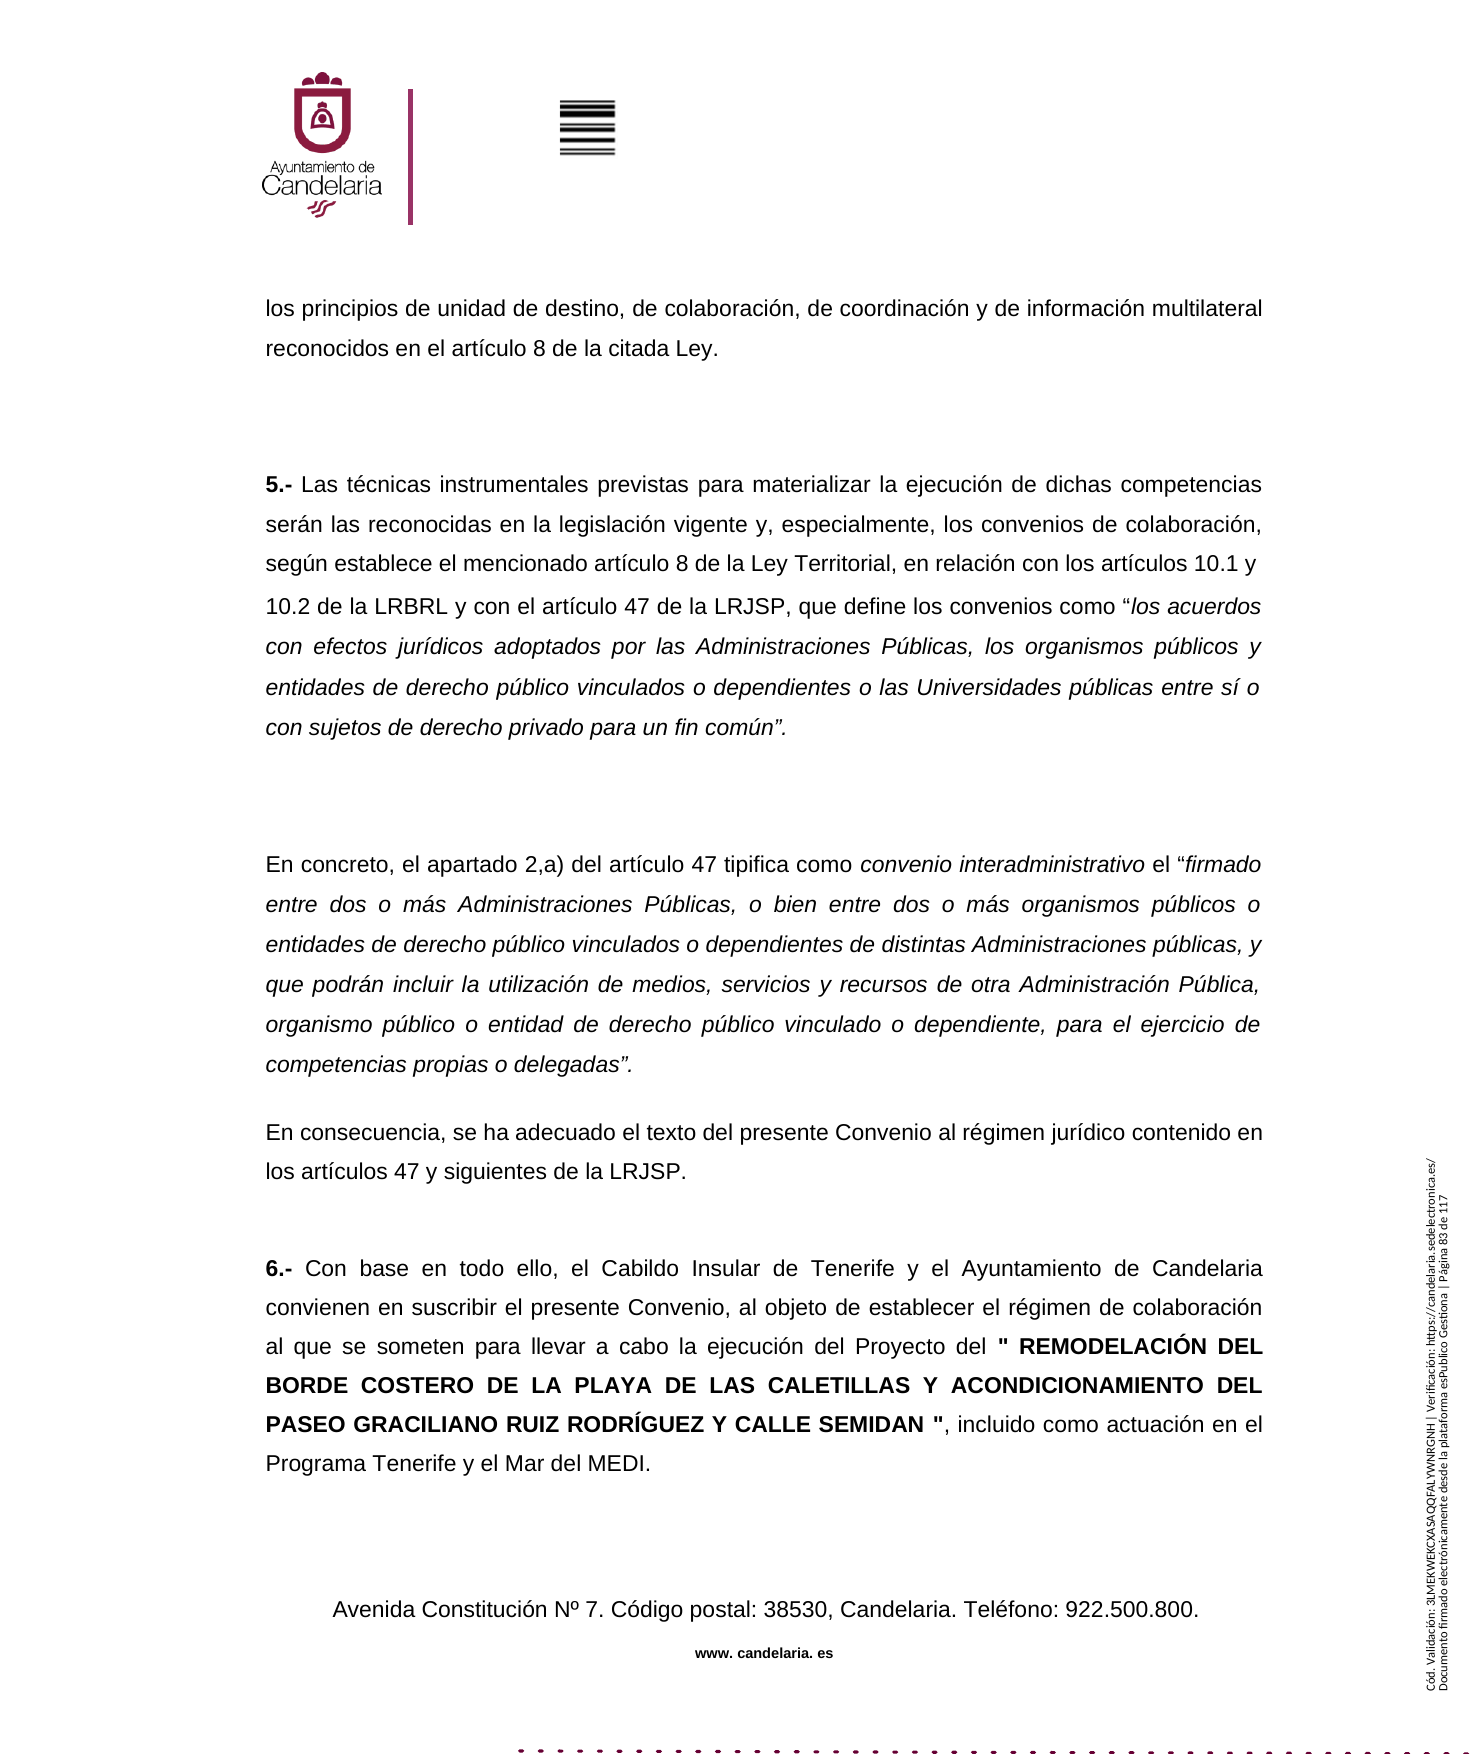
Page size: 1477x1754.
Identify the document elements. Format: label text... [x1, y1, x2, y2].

text En consecuencia, se ha adecuado el texto del presente Convenio al régimen jurídico contenido en los artículos 47 y siguientes de la LRJSP. [265, 1119, 1263, 1184]
text 6.- Con base en todo ello, el Cabildo Insular de Tenerife y el Ayuntamiento de Candelaria convienen en suscribir el presente Convenio, al objeto de establecer el régimen de colaboración al que se someten para llevar a cabo la ejecución del Proyecto del " REMODELACIÓN DEL BORDE COSTERO DE LA PLAYA DE LAS CALETILLAS Y ACONDICIONAMIENTO DEL PASEO GRACILIANO RUIZ RODRÍGUEZ Y CALLE SEMIDAN ", incluido como actuación en el Programa Tenerife y el Mar del MEDI. [265, 1254, 1263, 1477]
text En concreto, el apartado 2,a) del artículo 47 tipifica como convenio interadministrativo el “firmado entre dos o más Administraciones Públicas, o bien entre dos o más organismos públicos o entidades de derecho público vinculados o dependientes de distintas Administraciones públicas, y que podrán incluir la utilización de medios, servicios y recursos de otra Administración Pública, organismo público o entidad de derecho público vinculado o dependiente, para el ejercicio de competencias propias o delegadas”. [265, 851, 1263, 1077]
text 5.- Las técnicas instrumentales previstas para materializar la ejecución de dichas competencias serán las reconocidas en la legislación vigente y, especialmente, los convenios de colaboración, según establece el mencionado artículo 8 de la Ley Territorial, en relación con los artículos 10.1 y [265, 471, 1263, 576]
text 10.2 de la LRBRL y con el artículo 47 de la LRJSP, que define los convenios como “los acuerdos con efectos jurídicos adoptados por las Administraciones Públicas, los organismos públicos y entidades de derecho público vinculados o dependientes o las Universidades públicas entre sí o con sujetos de derecho privado para un fin común”. [265, 593, 1263, 741]
text los principios de unidad de destino, de colaboración, de coordinación y de información multilateral reconocidos en el artículo 8 de la citada Ley. [265, 295, 1263, 361]
